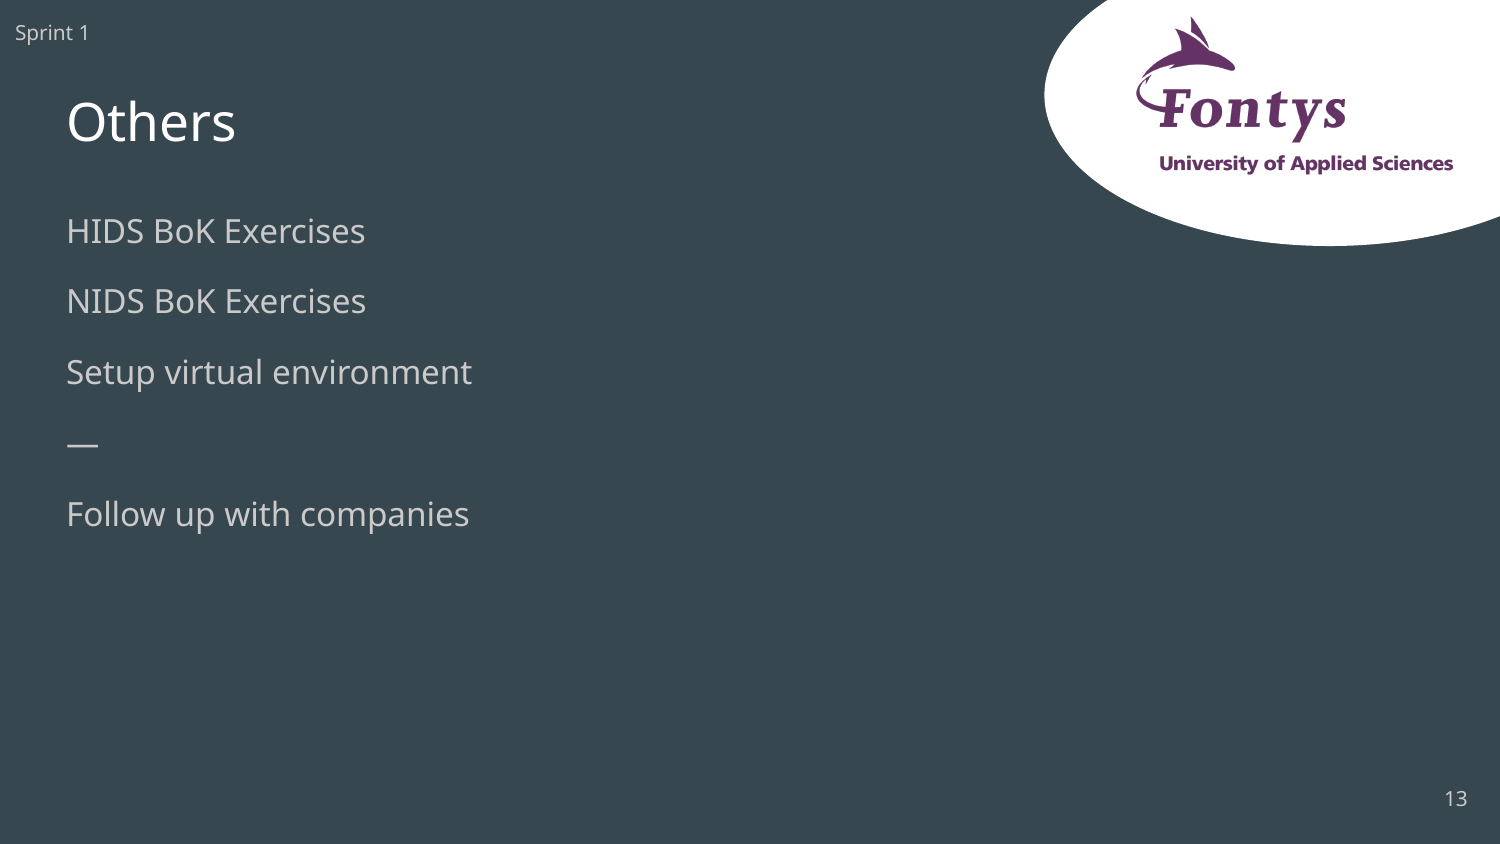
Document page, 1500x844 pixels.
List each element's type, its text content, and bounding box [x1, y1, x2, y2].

slide_number [1392, 767, 1483, 833]
slide_number Sprint 1 [0, 0, 307, 65]
list HIDS BoK Exercises NIDS BoK Exercises Setup virtual environment — Follow up with companies [51, 189, 1449, 750]
text_box [1045, 0, 1500, 246]
picture [1133, 13, 1456, 177]
title Others [51, 72, 1079, 167]
